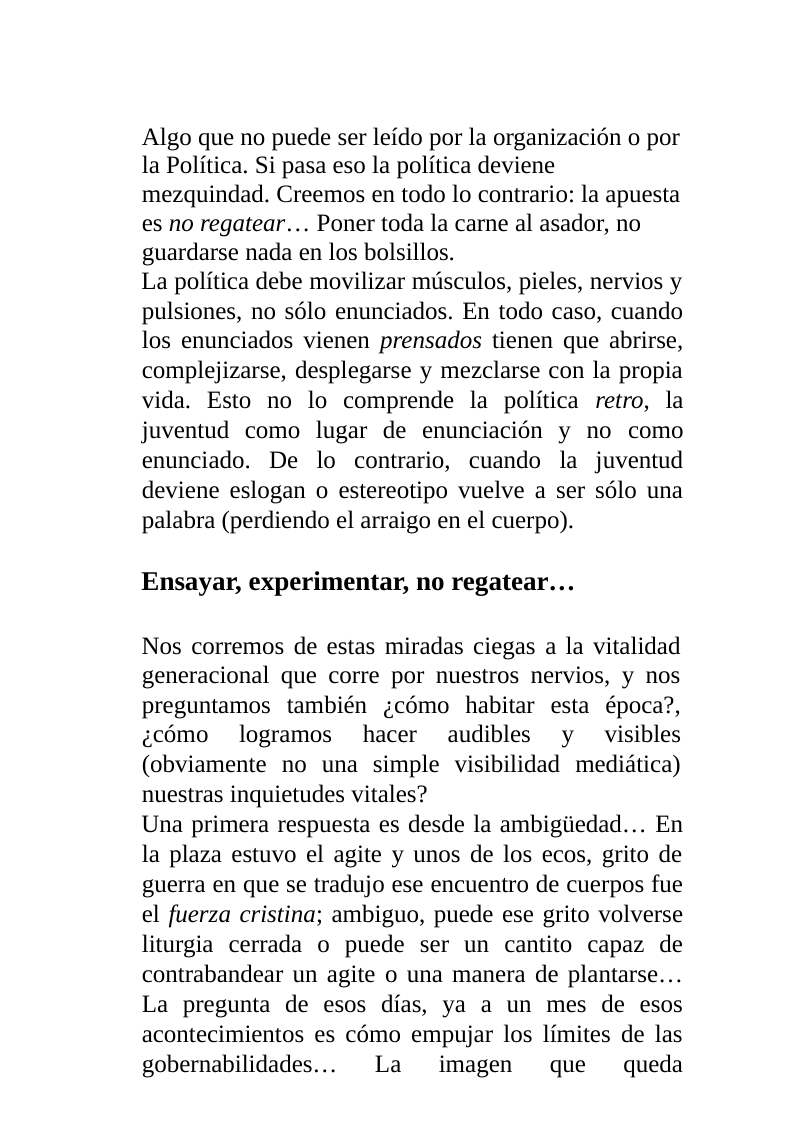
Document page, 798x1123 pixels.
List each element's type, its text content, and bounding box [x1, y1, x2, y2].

text Una primera respuesta es desde la ambigüedad… En la plaza estuvo el agite y unos de los ecos, grito de guerra en que se tradujo ese encuentro de cuerpos fue el fuerza cristina; ambiguo, puede ese grito volverse liturgia cerrada o puede ser un cantito capaz de contrabandear un agite o una manera de plantarse… La pregunta de esos días, ya a un mes de esos acontecimientos es cómo empujar los límites de las gobernabilidades… La imagen que queda [141, 809, 683, 1077]
text Ensayar, experimentar, no regatear… [141, 565, 683, 596]
text Algo que no puede ser leído por la organización o por la Política. Si pasa eso la política deviene mezquindad. Creemos en todo lo contrario: la apuesta es no regatear… Poner toda la carne al asador, no guardarse nada en los bolsillos. [142, 122, 683, 266]
text Nos corremos de estas miradas ciegas a la vitalidad generacional que corre por nuestros nervios, y nos preguntamos también ¿cómo habitar esta época?, ¿cómo logramos hacer audibles y visibles (obviamente no una simple visibilidad mediática) nuestras inquietudes vitales? [141, 631, 681, 807]
text La política debe movilizar músculos, pieles, nervios y pulsiones, no sólo enunciados. En todo caso, cuando los enunciados vienen prensados tienen que abrirse, complejizarse, desplegarse y mezclarse con la propia vida. Esto no lo comprende la política retro, la juventud como lugar de enunciación y no como enunciado. De lo contrario, cuando la juventud deviene eslogan o estereotipo vuelve a ser sólo una palabra (perdiendo el arraigo en el cuerpo). [141, 266, 683, 534]
